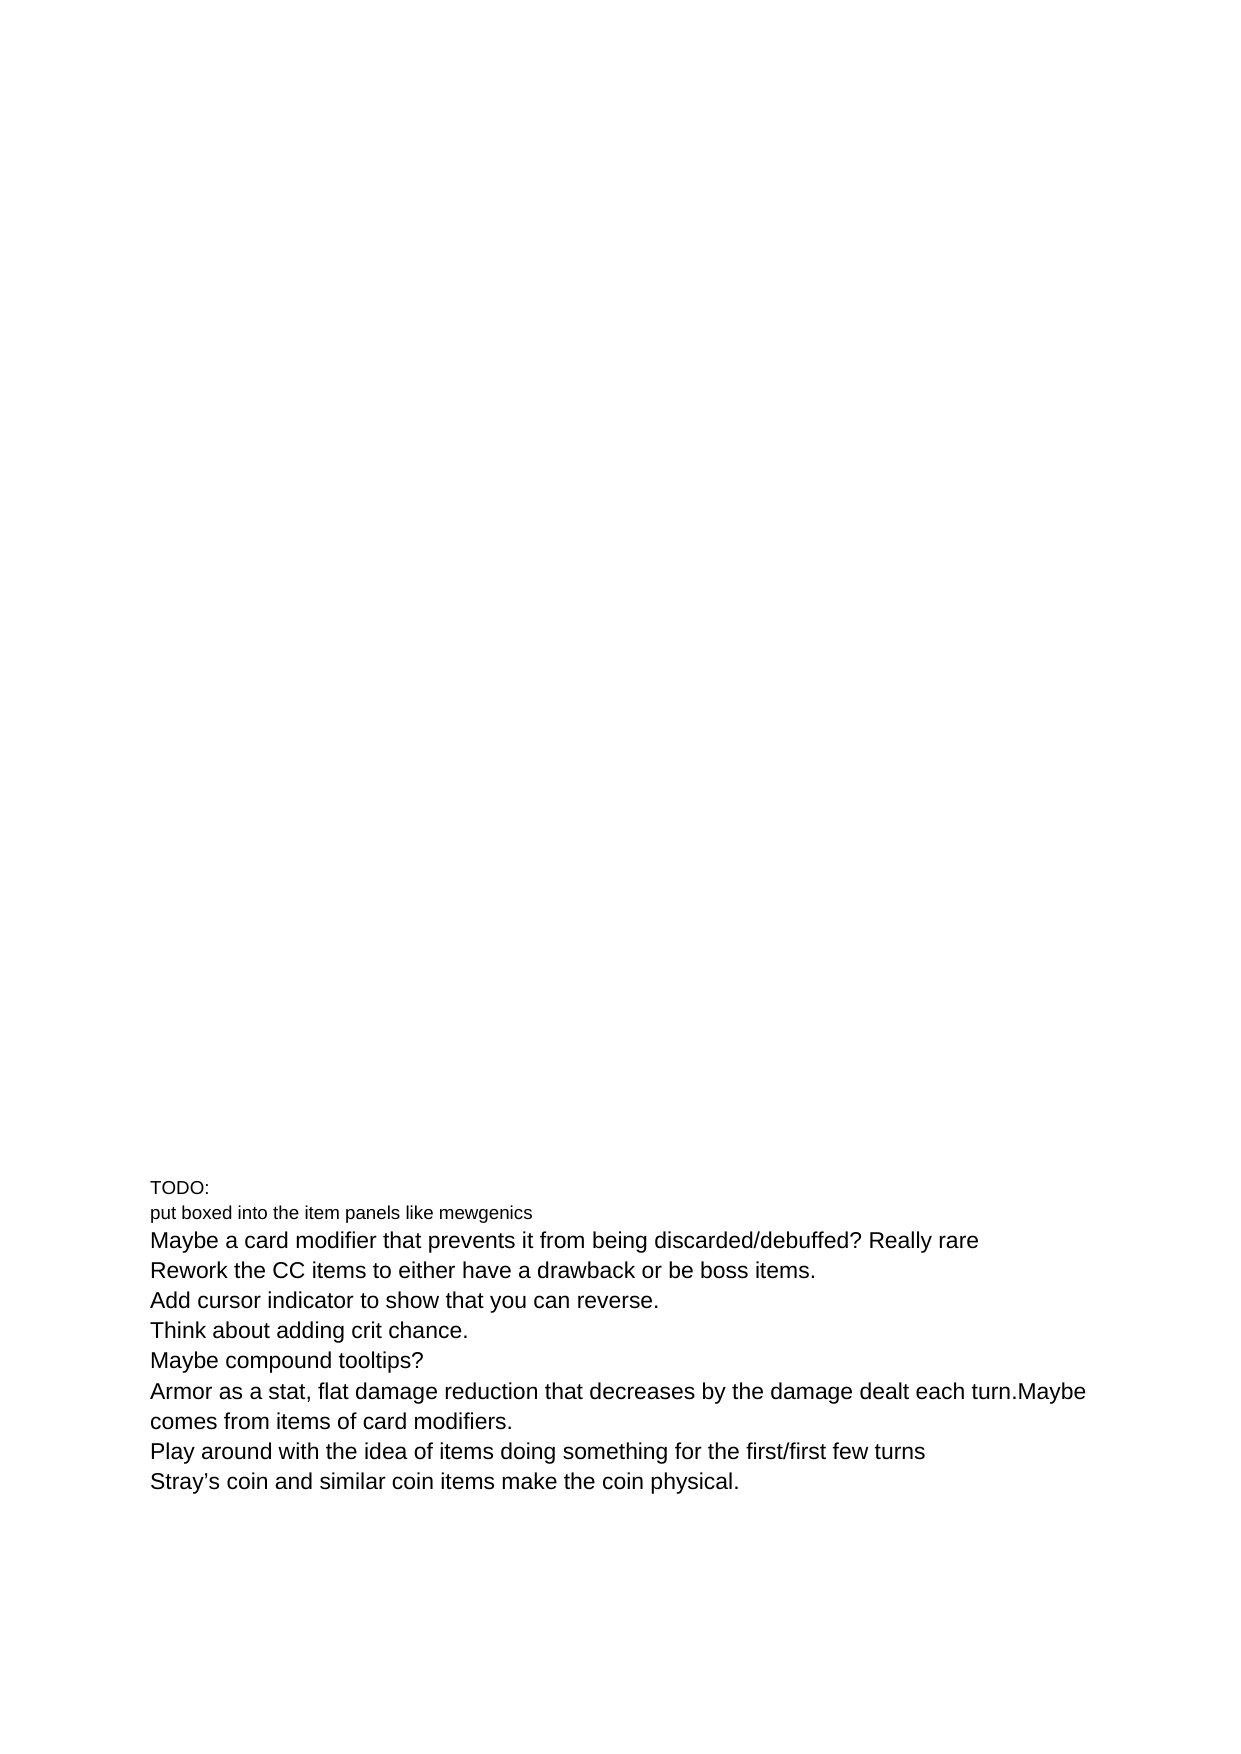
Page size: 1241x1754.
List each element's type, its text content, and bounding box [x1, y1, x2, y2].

text Armor as a stat, flat damage reduction that decreases by the damage dealt each turn.Maybe comes from items of card modifiers. [150, 1378, 1090, 1434]
text Think about adding crit chance. [150, 1317, 1090, 1344]
text Maybe compound tooltips? [150, 1347, 1090, 1374]
text put boxed into the item panels like mewgenics [150, 1202, 1090, 1223]
text Rework the CC items to either have a drawback or be boss items. [150, 1257, 1090, 1283]
text Maybe a card modifier that prevents it from being discarded/debuffed? Really rare [150, 1227, 1090, 1253]
text TODO: [150, 1177, 1090, 1199]
text Play around with the idea of items doing something for the first/first few turns [150, 1438, 1090, 1464]
text Add cursor indicator to show that you can reverse. [150, 1287, 1090, 1313]
text Stray’s coin and similar coin items make the coin physical. [150, 1468, 1090, 1495]
